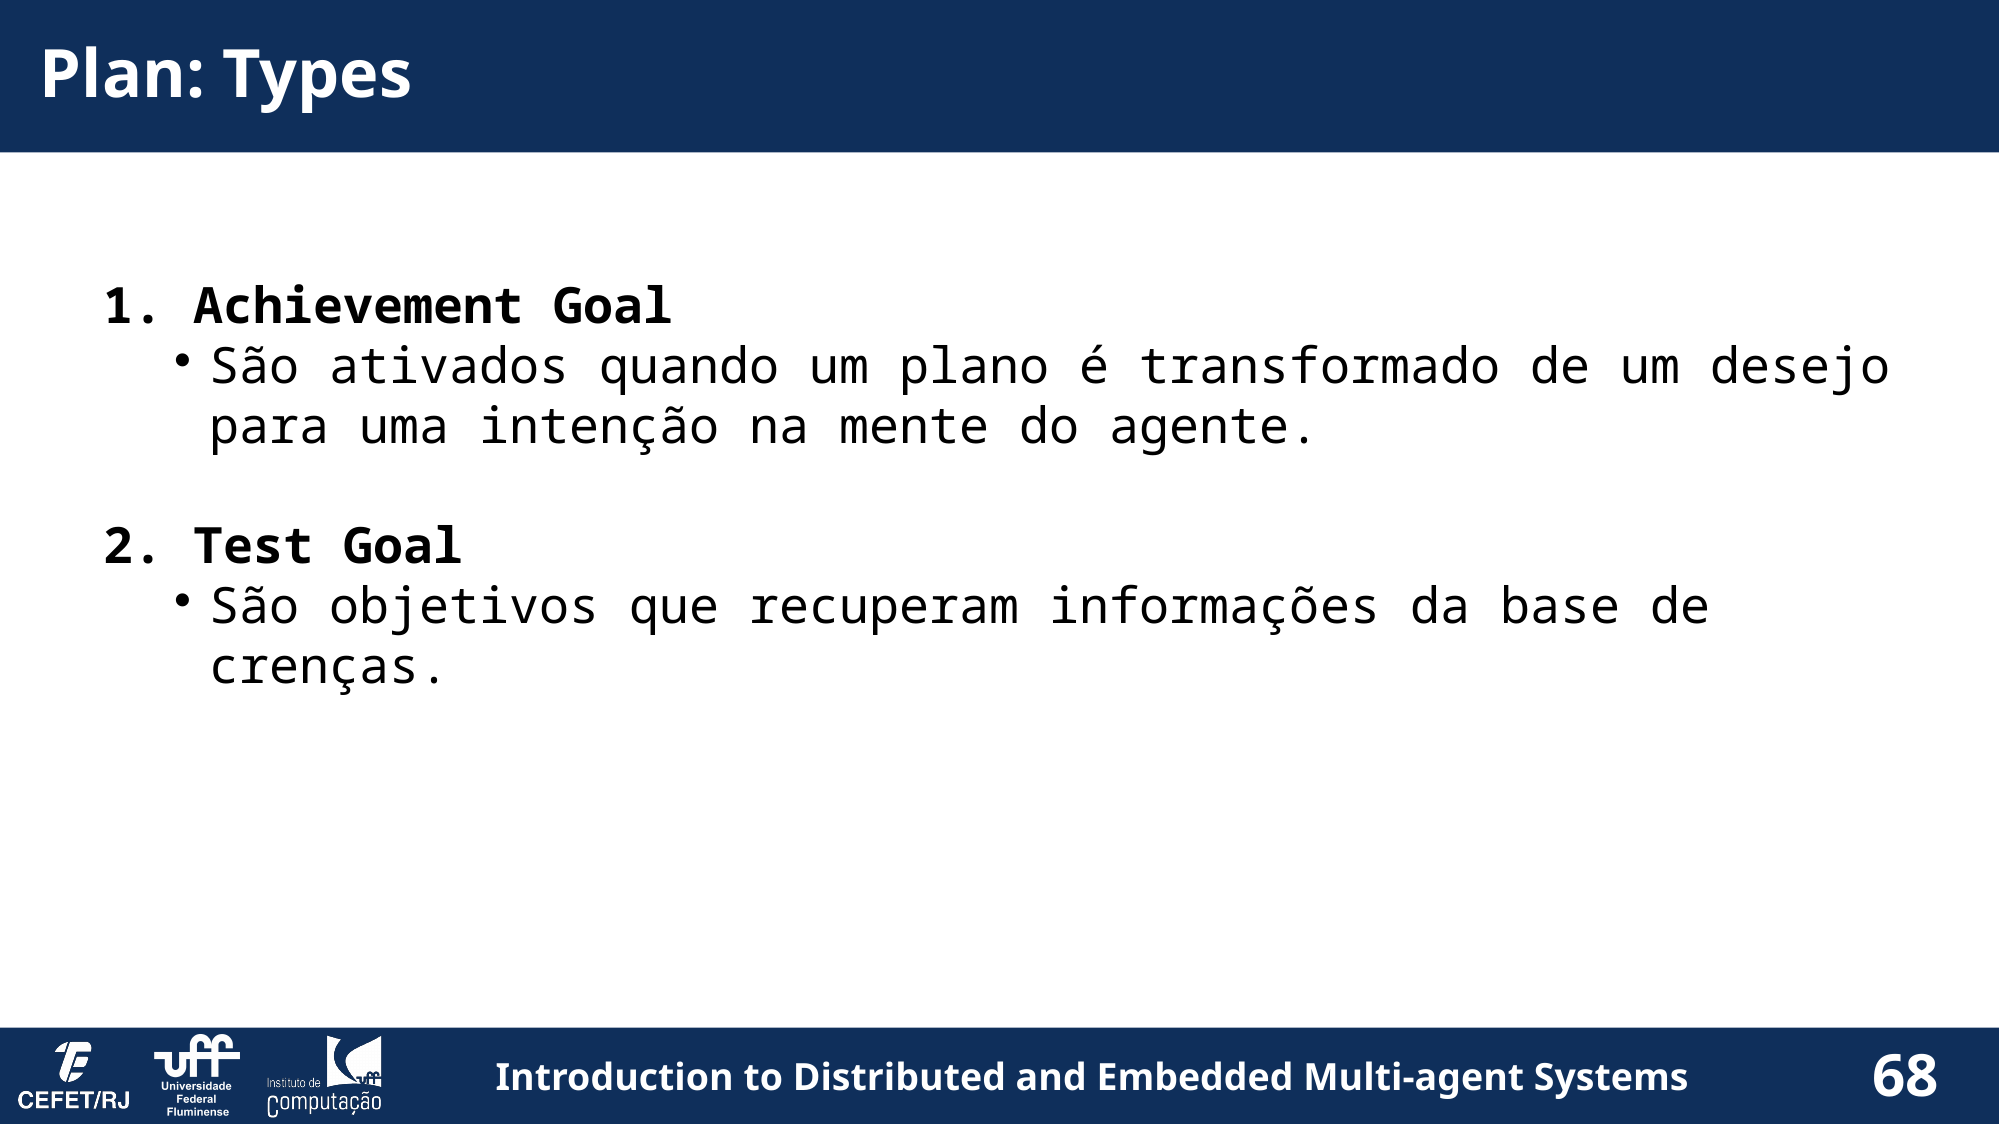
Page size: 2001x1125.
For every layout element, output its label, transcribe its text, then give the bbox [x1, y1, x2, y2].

picture [265, 1033, 383, 1118]
picture [153, 1033, 241, 1121]
text_box Achievement Goal São ativados quando um plano é transformado de um desejo para uma intenção na mente do agente. Test Goal São objetivos que recuperam informações da base de crenças. [88, 146, 1947, 881]
picture [18, 1021, 129, 1125]
text_box Plan: Types [25, 23, 1999, 119]
